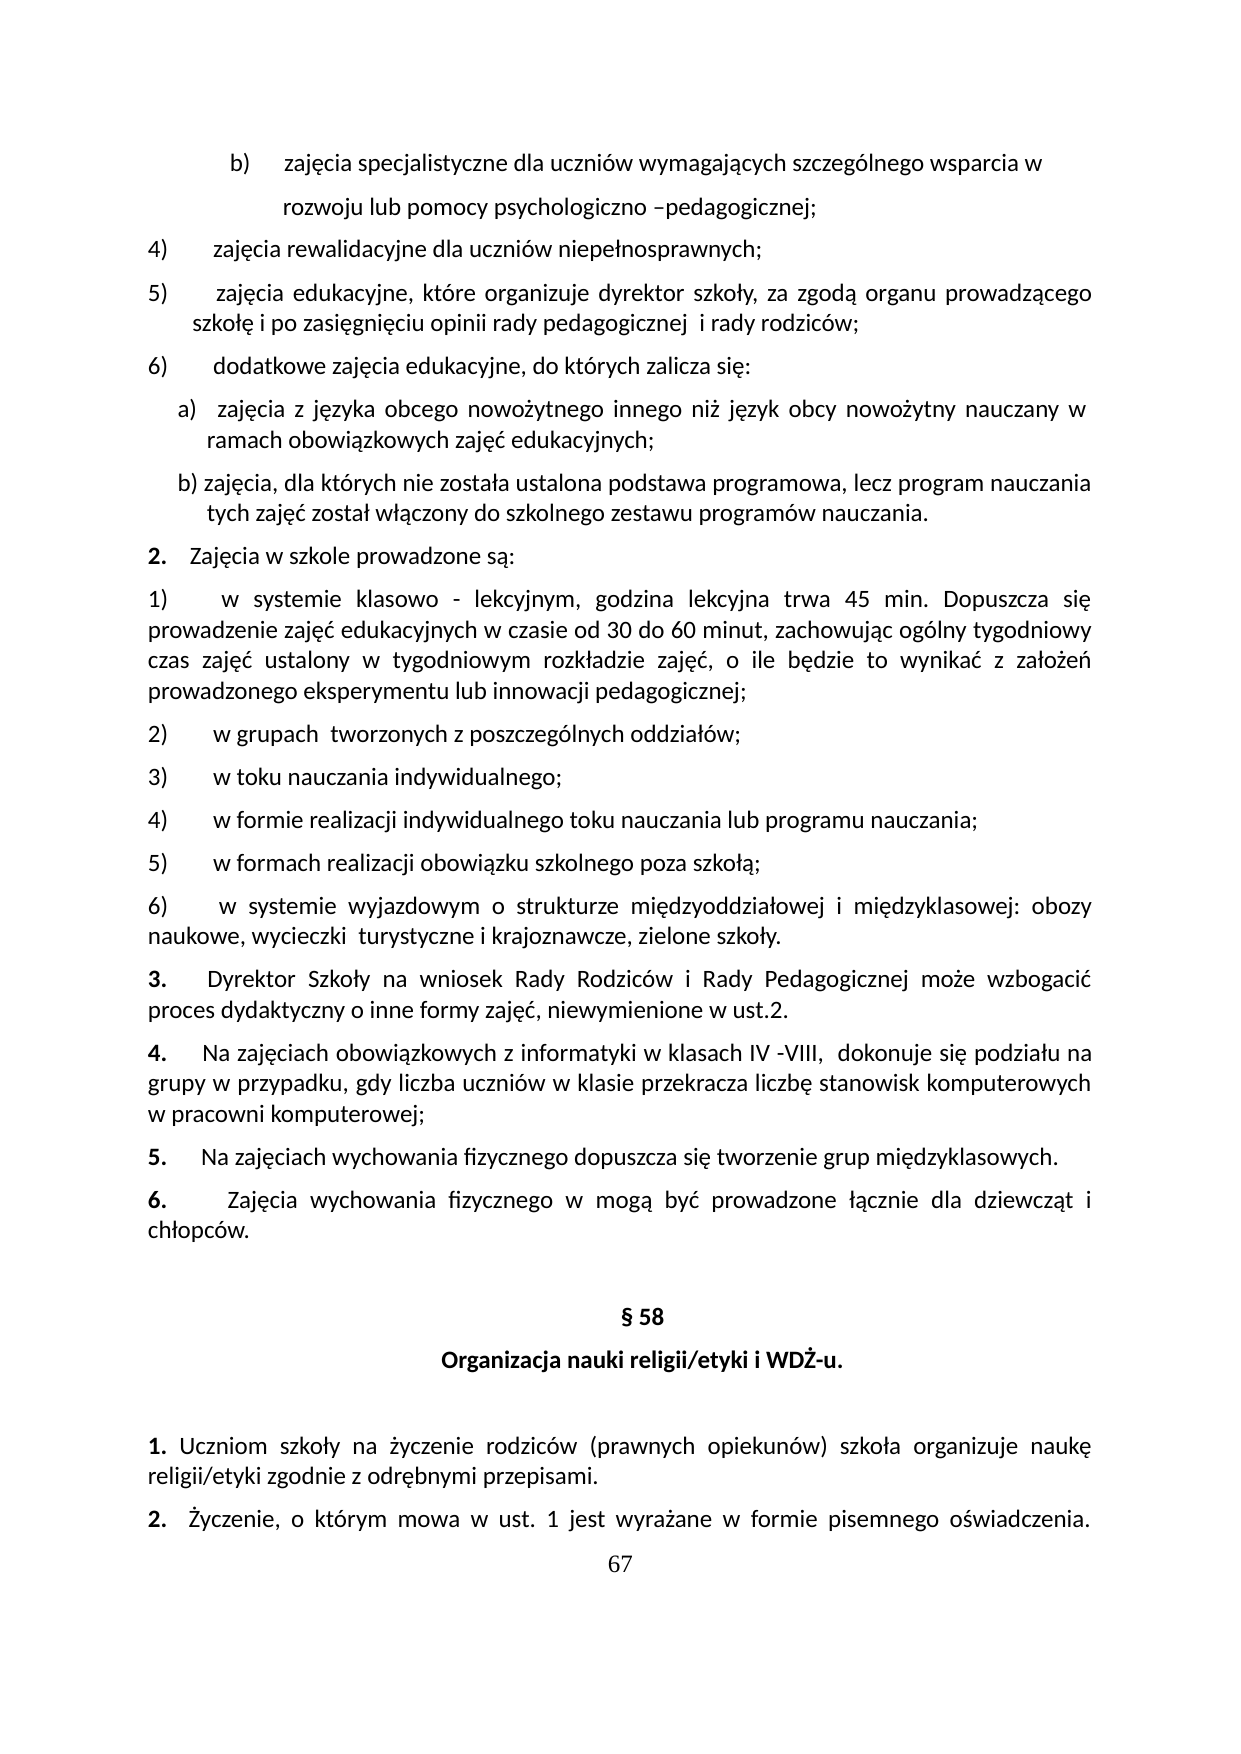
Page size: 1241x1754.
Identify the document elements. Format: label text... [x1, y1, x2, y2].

text 4. Na zajęciach obowiązkowych z informatyki w klasach IV -VIII, dokonuje się podziału na grupy w przypadku, gdy liczba uczniów w klasie przekracza liczbę stanowisk komputerowych w pracowni komputerowej; [148, 1037, 1093, 1129]
text b) zajęcia specjalistyczne dla uczniów wymagających szczególnego wsparcia w [229, 148, 1093, 178]
text 6. Zajęcia wychowania fizycznego w mogą być prowadzone łącznie dla dziewcząt i chłopców. [148, 1184, 1093, 1245]
text 1. Uczniom szkoły na życzenie rodziców (prawnych opiekunów) szkoła organizuje naukę religii/etyki zgodnie z odrębnymi przepisami. [148, 1430, 1093, 1491]
text 2. Życzenie, o którym mowa w ust. 1 jest wyrażane w formie pisemnego oświadczenia. [148, 1503, 1093, 1534]
text rozwoju lub pomocy psychologiczno –pedagogicznej; [148, 191, 1093, 221]
text 4) w formie realizacji indywidualnego toku nauczania lub programu nauczania; [148, 804, 1093, 834]
text 6) dodatkowe zajęcia edukacyjne, do których zalicza się: [148, 350, 1093, 381]
text 2) w grupach tworzonych z poszczególnych oddziałów; [148, 718, 1093, 748]
text Organizacja nauki religii/etyki i WDŻ-u. [148, 1344, 1093, 1374]
text 4) zajęcia rewalidacyjne dla uczniów niepełnosprawnych; [148, 234, 1093, 264]
text 1) w systemie klasowo - lekcyjnym, godzina lekcyjna trwa 45 min. Dopuszcza się prowadzenie zajęć edukacyjnych w czasie od 30 do 60 minut, zachowując ogólny tygodniowy czas zajęć ustalony w tygodniowym rozkładzie zajęć, o ile będzie to wynikać z założeń prowadzonego eksperymentu lub innowacji pedagogicznej; [148, 583, 1093, 705]
text 3. Dyrektor Szkoły na wniosek Rady Rodziców i Rady Pedagogicznej może wzbogacić proces dydaktyczny o inne formy zajęć, niewymienione w ust.2. [148, 963, 1093, 1024]
text 6) w systemie wyjazdowym o strukturze międzyoddziałowej i międzyklasowej: obozy naukowe, wycieczki turystyczne i krajoznawcze, zielone szkoły. [148, 890, 1093, 951]
text 3) w toku nauczania indywidualnego; [148, 761, 1093, 791]
text 2. Zajęcia w szkole prowadzone są: [148, 540, 1093, 571]
text § 58 [148, 1301, 1093, 1331]
text 5. Na zajęciach wychowania fizycznego dopuszcza się tworzenie grup międzyklasowych. [148, 1141, 1093, 1172]
text a) zajęcia z języka obcego nowożytnego innego niż język obcy nowożytny nauczany w ramach obowiązkowych zajęć edukacyjnych; [177, 393, 1093, 454]
text 5) zajęcia edukacyjne, które organizuje dyrektor szkoły, za zgodą organu prowadzącego szkołę i po zasięgnięciu opinii rady pedagogicznej i rady rodziców; [148, 277, 1093, 338]
text 5) w formach realizacji obowiązku szkolnego poza szkołą; [148, 847, 1093, 877]
text b) zajęcia, dla których nie została ustalona podstawa programowa, lecz program nauczania tych zajęć został włączony do szkolnego zestawu programów nauczania. [177, 467, 1093, 528]
